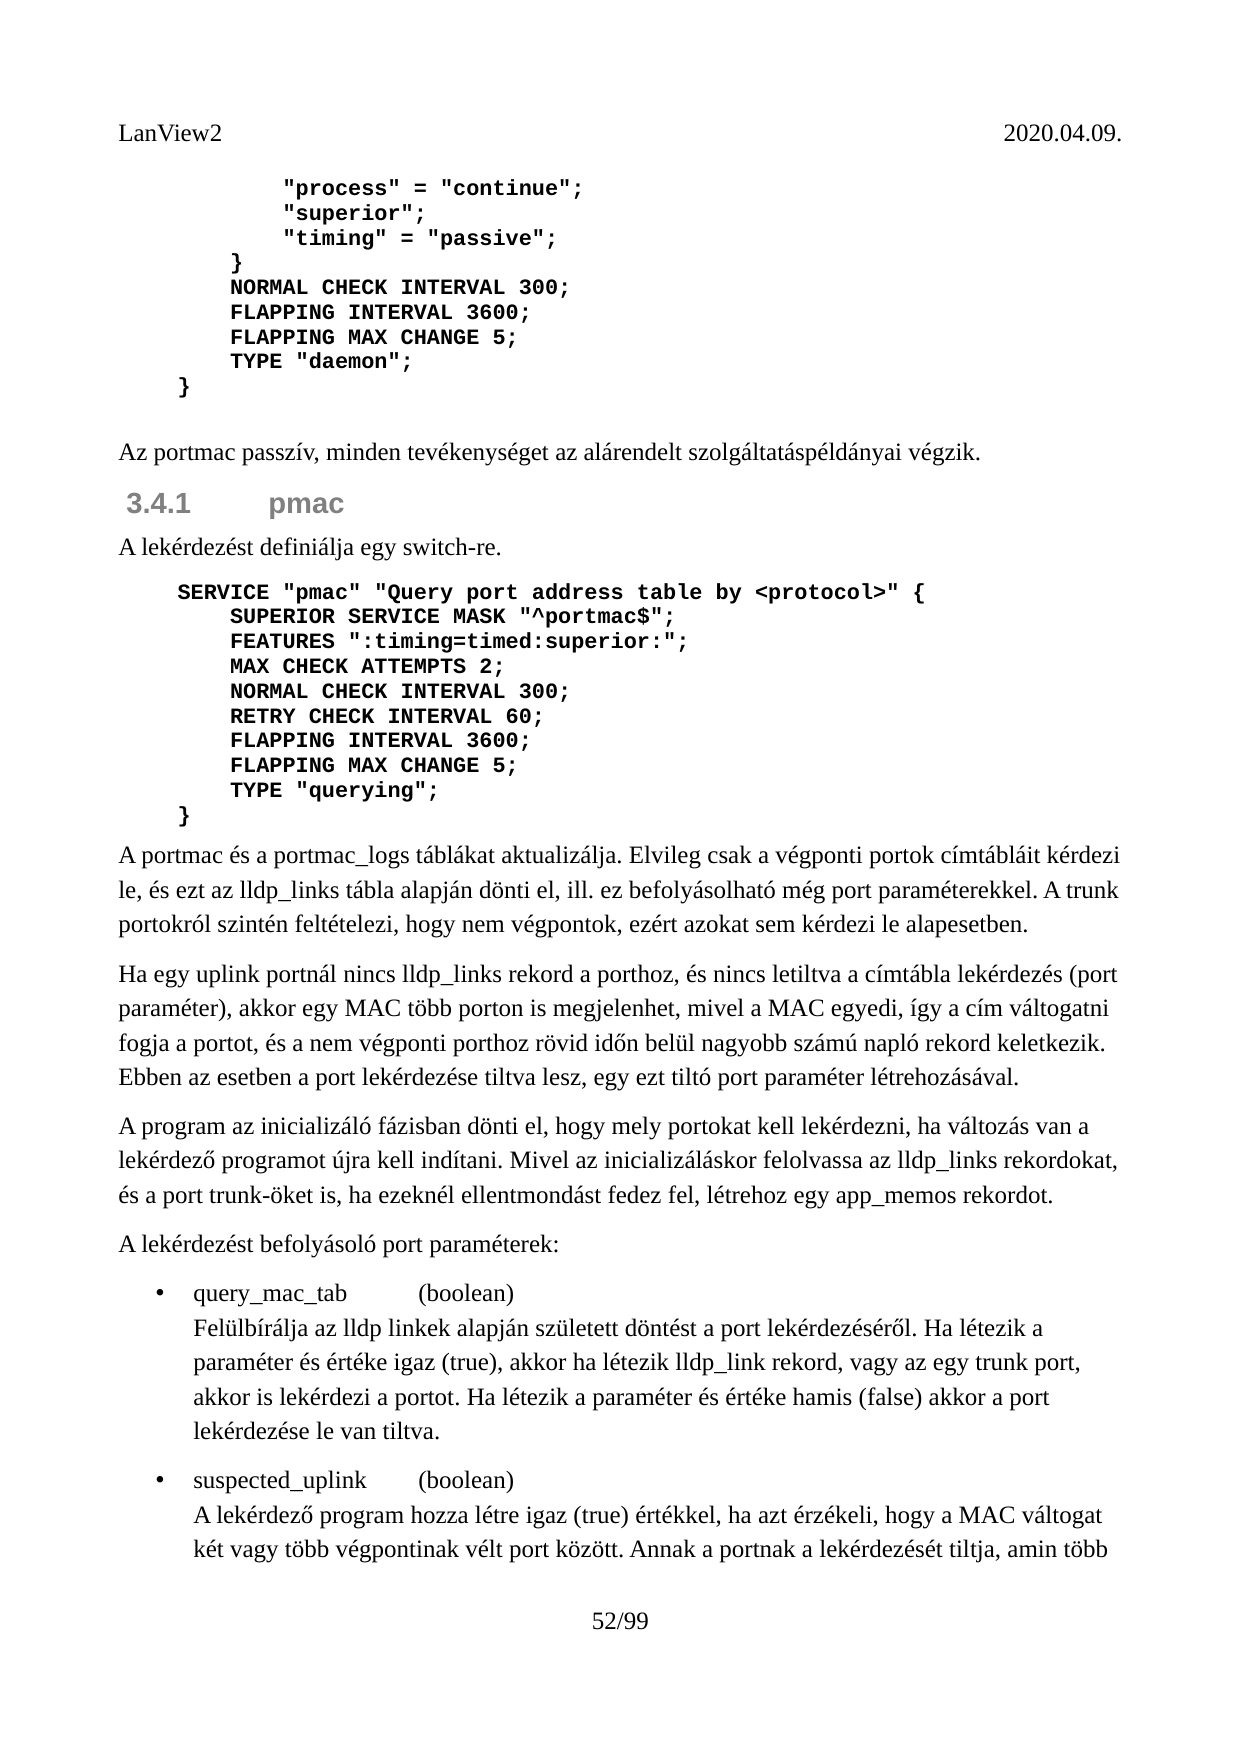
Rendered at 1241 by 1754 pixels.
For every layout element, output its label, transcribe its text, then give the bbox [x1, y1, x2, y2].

text A lekérdezést definiálja egy switch-re. [118, 532, 1122, 561]
text A lekérdezést befolyásoló port paraméterek: [118, 1229, 1122, 1258]
text SERVICE "pmac" "Query port address table by <protocol>" { SUPERIOR SERVICE MASK "^portmac$"; FEATURES ":timing=timed:superior:"; MAX CHECK ATTEMPTS 2; NORMAL CHECK INTERVAL 300; RETRY CHECK INTERVAL 60; FLAPPING INTERVAL 3600; FLAPPING MAX CHANGE 5; TYPE "querying"; } [177, 581, 1122, 829]
list suspected_uplink (boolean) A lekérdező program hozza létre igaz (true) értékkel, ha azt érzékeli, hogy a MAC váltogat két vagy több végpontinak vélt port között. Annak a portnak a lekérdezését tiltja, amin több [156, 1465, 1122, 1563]
text A program az inicializáló fázisban dönti el, hogy mely portokat kell lekérdezni, ha változás van a lekérdező programot újra kell indítani. Mivel az inicializáláskor felolvassa az lldp_links rekordokat, és a port trunk-öket is, ha ezeknél ellentmondást fedez fel, létrehoz egy app_memos rekordot. [118, 1111, 1122, 1209]
subtitle pmac [118, 486, 1122, 519]
text "process" = "continue"; "superior"; "timing" = "passive"; } NORMAL CHECK INTERVAL 300; FLAPPING INTERVAL 3600; FLAPPING MAX CHANGE 5; TYPE "daemon"; } [177, 177, 1122, 400]
text Az portmac passzív, minden tevékenységet az alárendelt szolgáltatáspéldányai végzik. [118, 437, 1122, 466]
text Ha egy uplink portnál nincs lldp_links rekord a porthoz, és nincs letiltva a címtábla lekérdezés (port paraméter), akkor egy MAC több porton is megjelenhet, mivel a MAC egyedi, így a cím váltogatni fogja a portot, és a nem végponti porthoz rövid időn belül nagyobb számú napló rekord keletkezik. Ebben az esetben a port lekérdezése tiltva lesz, egy ezt tiltó port paraméter létrehozásával. [118, 959, 1122, 1091]
text A portmac és a portmac_logs táblákat aktualizálja. Elvileg csak a végponti portok címtábláit kérdezi le, és ezt az lldp_links tábla alapján dönti el, ill. ez befolyásolható még port paraméterekkel. A trunk portokról szintén feltételezi, hogy nem végpontok, ezért azokat sem kérdezi le alapesetben. [118, 841, 1122, 938]
list query_mac_tab (boolean) Felülbírálja az lldp linkek alapján született döntést a port lekérdezéséről. Ha létezik a paraméter és értéke igaz (true), akkor ha létezik lldp_link rekord, vagy az egy trunk port, akkor is lekérdezi a portot. Ha létezik a paraméter és értéke hamis (false) akkor a port lekérdezése le van tiltva. [156, 1278, 1122, 1445]
